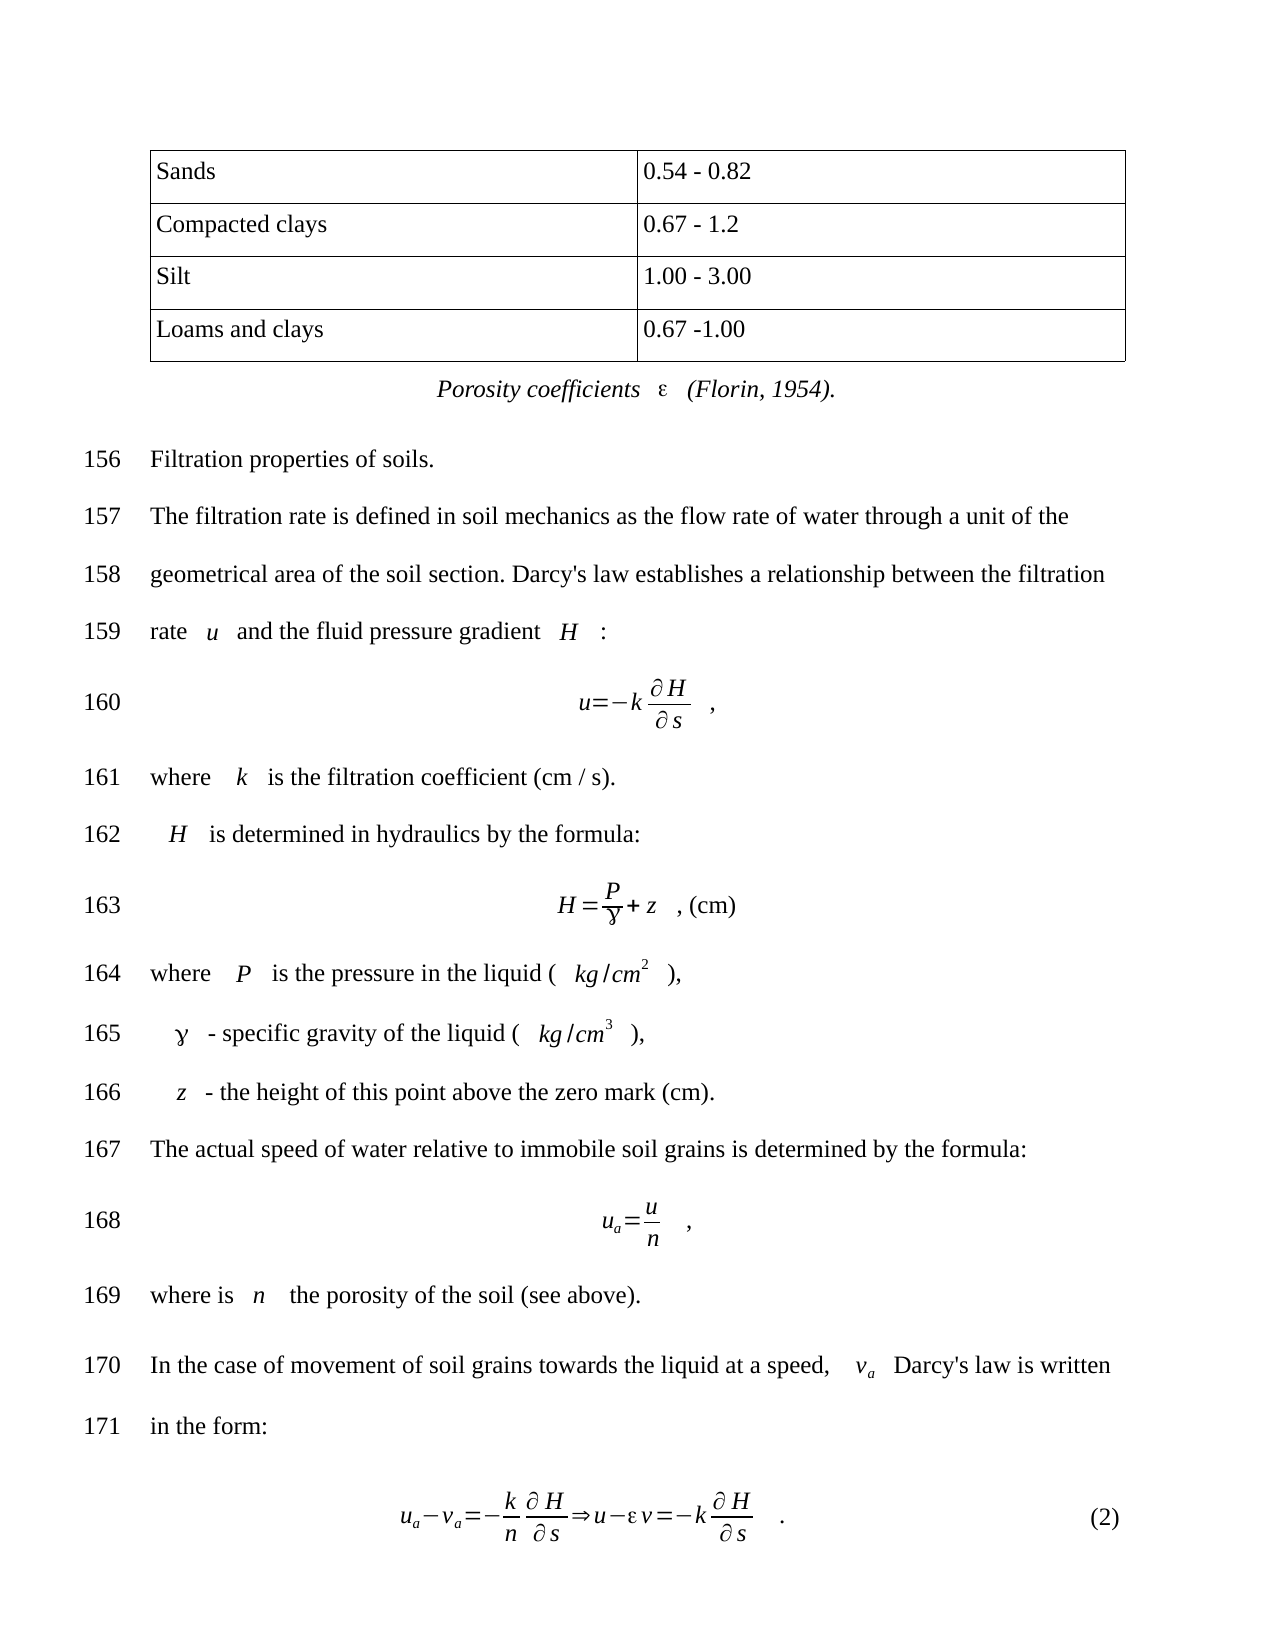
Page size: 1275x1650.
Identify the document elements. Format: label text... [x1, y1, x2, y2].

table_cell Silt [151, 257, 637, 308]
text where is the pressure in the liquid (), [150, 956, 1125, 987]
table_cell 1.00 - 3.00 [638, 257, 1125, 308]
text where is the filtration coefficient (cm / s). [150, 762, 1125, 790]
text In the case of movement of soil grains towards the liquid at a speed, Darcy's law is written in the form: [150, 1350, 1125, 1440]
table_header 0.54 - 0.82 [638, 151, 1125, 203]
text The actual speed of water relative to immobile soil grains is determined by the formula: [150, 1134, 1125, 1163]
table_header Sands [151, 151, 637, 203]
table_cell Compacted clays [151, 204, 637, 256]
text , [150, 1192, 1125, 1251]
table_cell Loams and clays [151, 310, 637, 361]
text , [150, 674, 1125, 733]
text , (cm) [150, 877, 1125, 927]
table_header . [150, 1481, 1017, 1564]
text - the height of this point above the zero mark (cm). [150, 1077, 1125, 1106]
table_header (2) [1017, 1481, 1125, 1564]
text Filtration properties of soils. [150, 444, 1125, 473]
text - specific gravity of the liquid (), [150, 1016, 1125, 1048]
text Porosity coefficients(Florin, 1954). [150, 374, 1125, 403]
text where is the porosity of the soil (see above). [150, 1280, 1125, 1308]
table_cell 0.67 - 1.2 [638, 204, 1125, 256]
table_cell 0.67 -1.00 [638, 310, 1125, 361]
text is determined in hydraulics by the formula: [150, 819, 1125, 848]
text The filtration rate is defined in soil mechanics as the flow rate of water through a unit of the geometrical area of ​​the soil section. Darcy's law establishes a relationship between the filtration rateand the fluid pressure gradient: [150, 501, 1125, 645]
